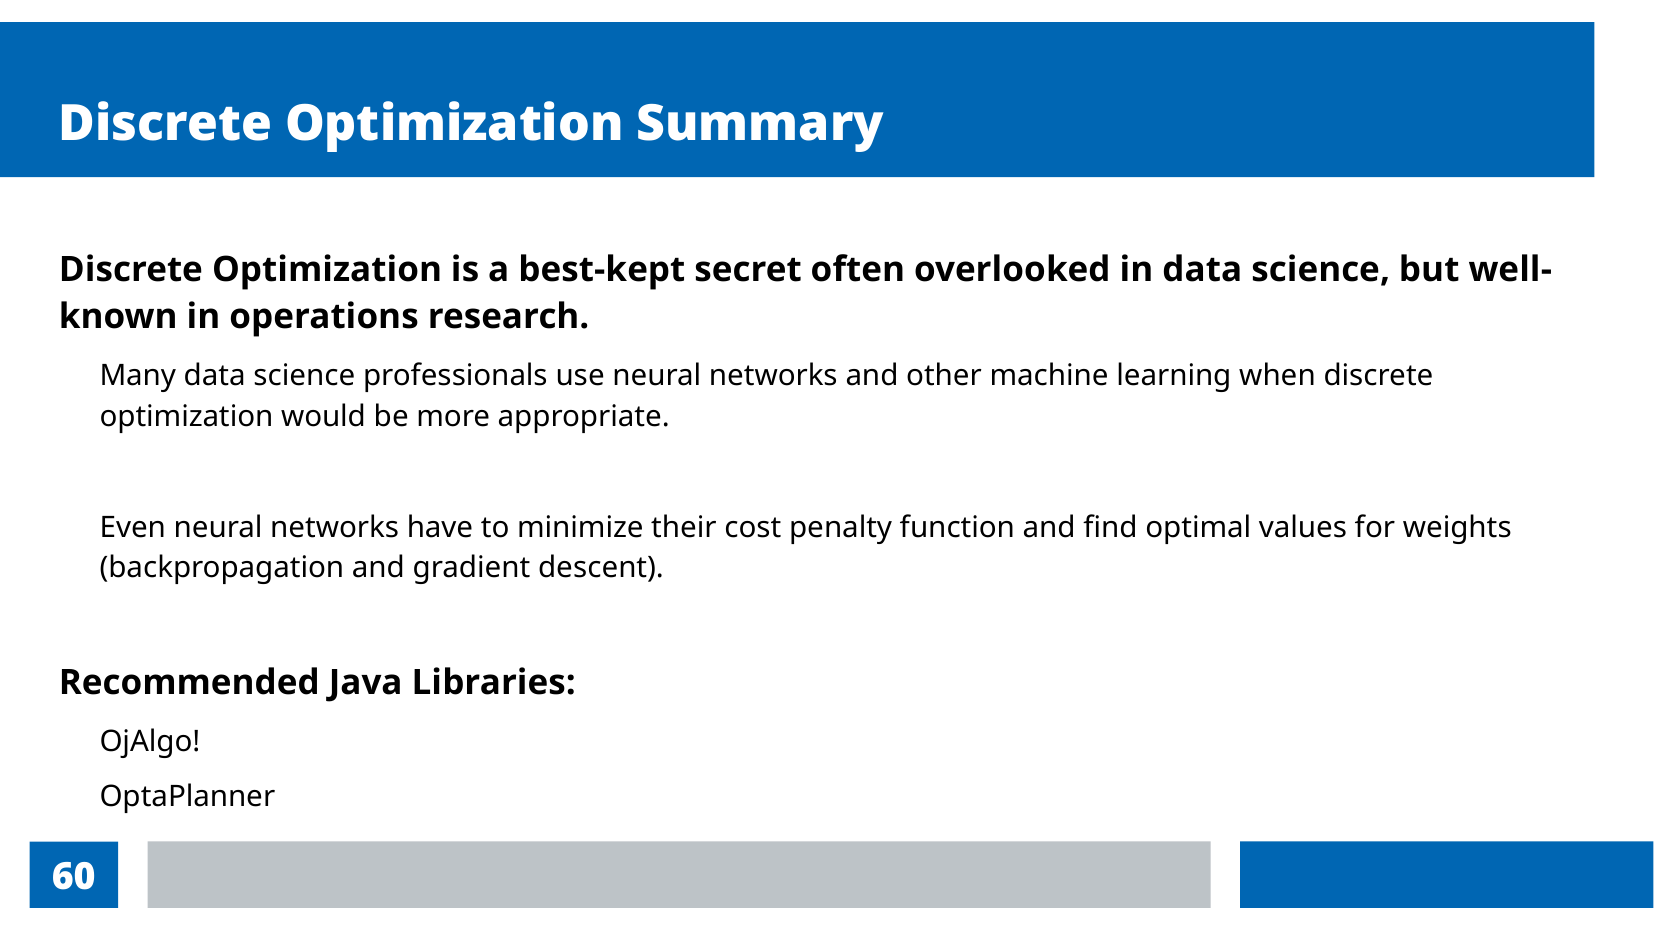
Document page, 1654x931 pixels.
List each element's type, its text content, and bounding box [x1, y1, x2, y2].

list Discrete Optimization is a best-kept secret often overlooked in data science, but well-known in operations research. Many data science professionals use neural networks and other machine learning when discrete optimization would be more appropriate. Even neural networks have to minimize their cost penalty function and find optimal values for weights (backpropagation and gradient descent). Recommended Java Libraries: OjAlgo! OptaPlanner [59, 243, 1565, 820]
title Discrete Optimization Summary [59, 44, 1595, 156]
